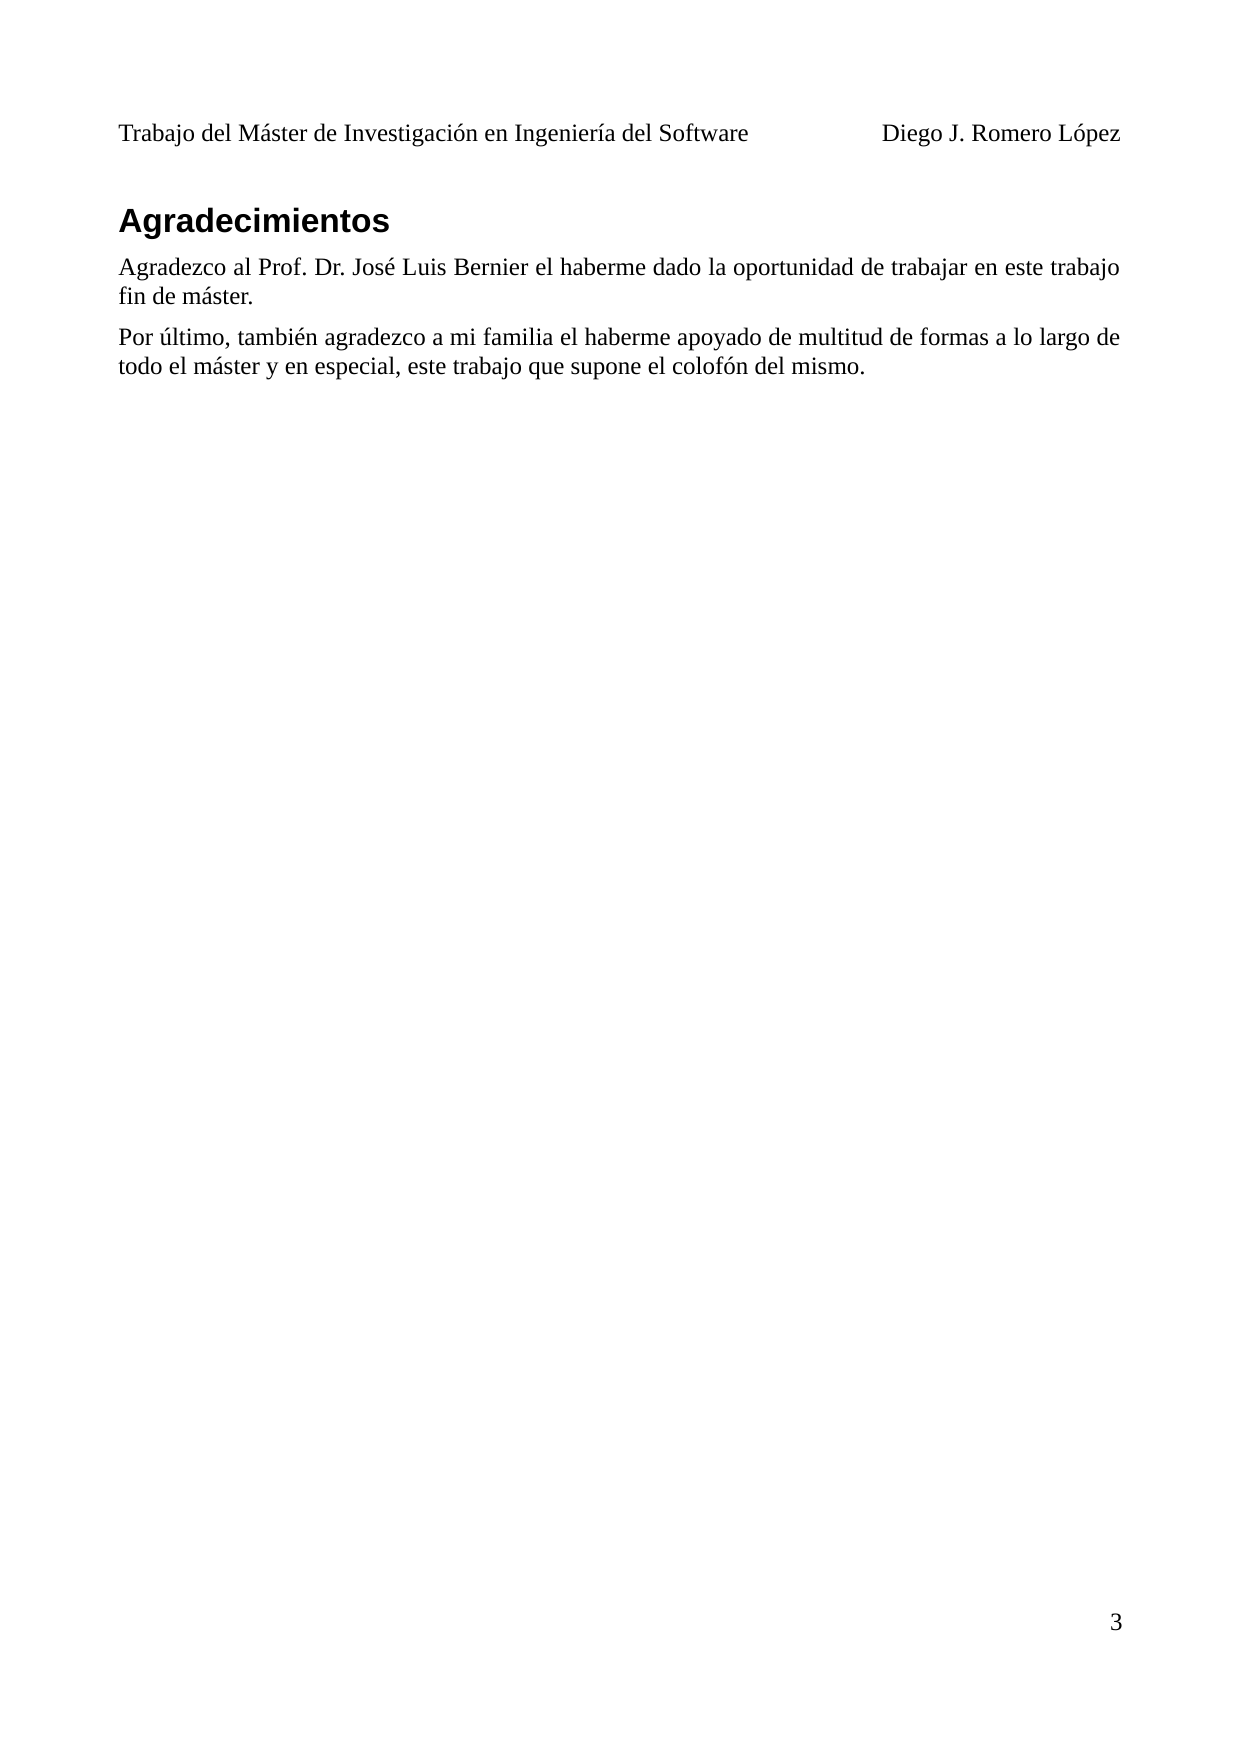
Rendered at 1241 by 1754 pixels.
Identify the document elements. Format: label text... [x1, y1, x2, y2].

text Agradezco al Prof. Dr. José Luis Bernier el haberme dado la oportunidad de trabajar en este trabajo fin de máster. [118, 252, 1122, 310]
text Por último, también agradezco a mi familia el haberme apoyado de multitud de formas a lo largo de todo el máster y en especial, este trabajo que supone el colofón del mismo. [118, 322, 1122, 380]
subtitle Agradecimientos [118, 201, 1122, 240]
